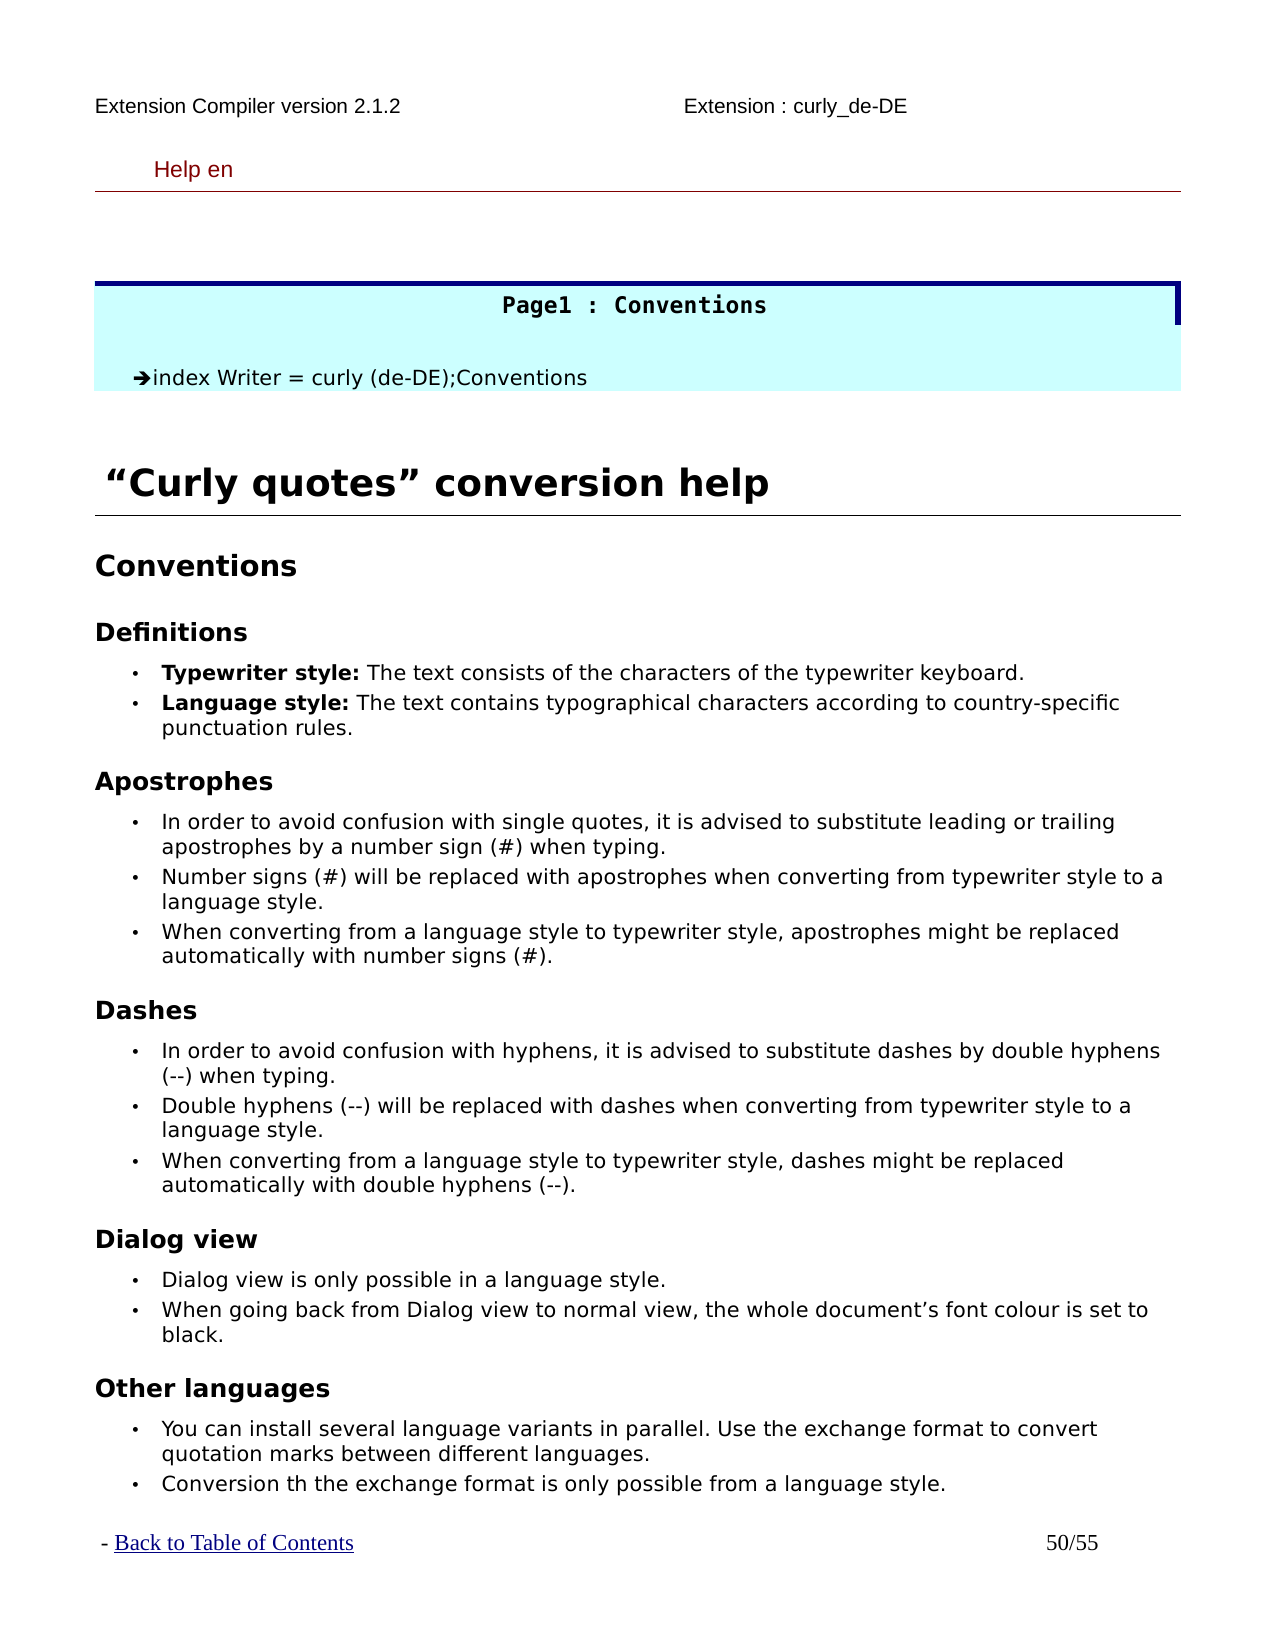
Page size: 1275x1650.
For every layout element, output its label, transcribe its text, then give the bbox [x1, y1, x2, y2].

list In order to avoid confusion with hyphens, it is advised to substitute dashes by double hyphens (--) when typing. [132, 1039, 1181, 1088]
list When converting from a language style to typewriter style, dashes might be replaced automatically with double hyphens (--). [132, 1149, 1181, 1198]
list index Writer = curly (de-DE);Conventions [94, 366, 1181, 391]
text Dialog view [94, 1225, 1181, 1254]
text Definitions [94, 618, 1181, 647]
list In order to avoid confusion with single quotes, it is advised to substitute leading or trailing apostrophes by a number sign (#) when typing. [132, 810, 1181, 859]
list Double hyphens (--) will be replaced with dashes when converting from typewriter style to a language style. [132, 1094, 1181, 1143]
list You can install several language variants in parallel. Use the exchange format to convert quotation marks between different languages. [132, 1417, 1181, 1466]
text Apostrophes [94, 768, 1181, 797]
list Number signs (#) will be replaced with apostrophes when converting from typewriter style to a language style. [132, 865, 1181, 914]
list Dialog view is only possible in a language style. [132, 1268, 1181, 1292]
list Conversion th the exchange format is only possible from a language style. [132, 1472, 1181, 1497]
text Other languages [94, 1375, 1181, 1404]
list Language style: The text contains typographical characters according to country-specific punctuation rules. [132, 691, 1181, 740]
list When converting from a language style to typewriter style, apostrophes might be replaced automatically with number signs (#). [132, 920, 1181, 969]
text Dashes [94, 997, 1181, 1026]
list When going back from Dialog view to normal view, the whole document’s font colour is set to black. [132, 1298, 1181, 1347]
text Page1 : Conventions [94, 282, 1175, 325]
list Typewriter style: The text consists of the characters of the typewriter keyboard. [132, 661, 1181, 685]
text Help en [94, 147, 1181, 192]
text Conventions [94, 549, 1181, 583]
text “Curly quotes” conversion help [94, 452, 1181, 515]
